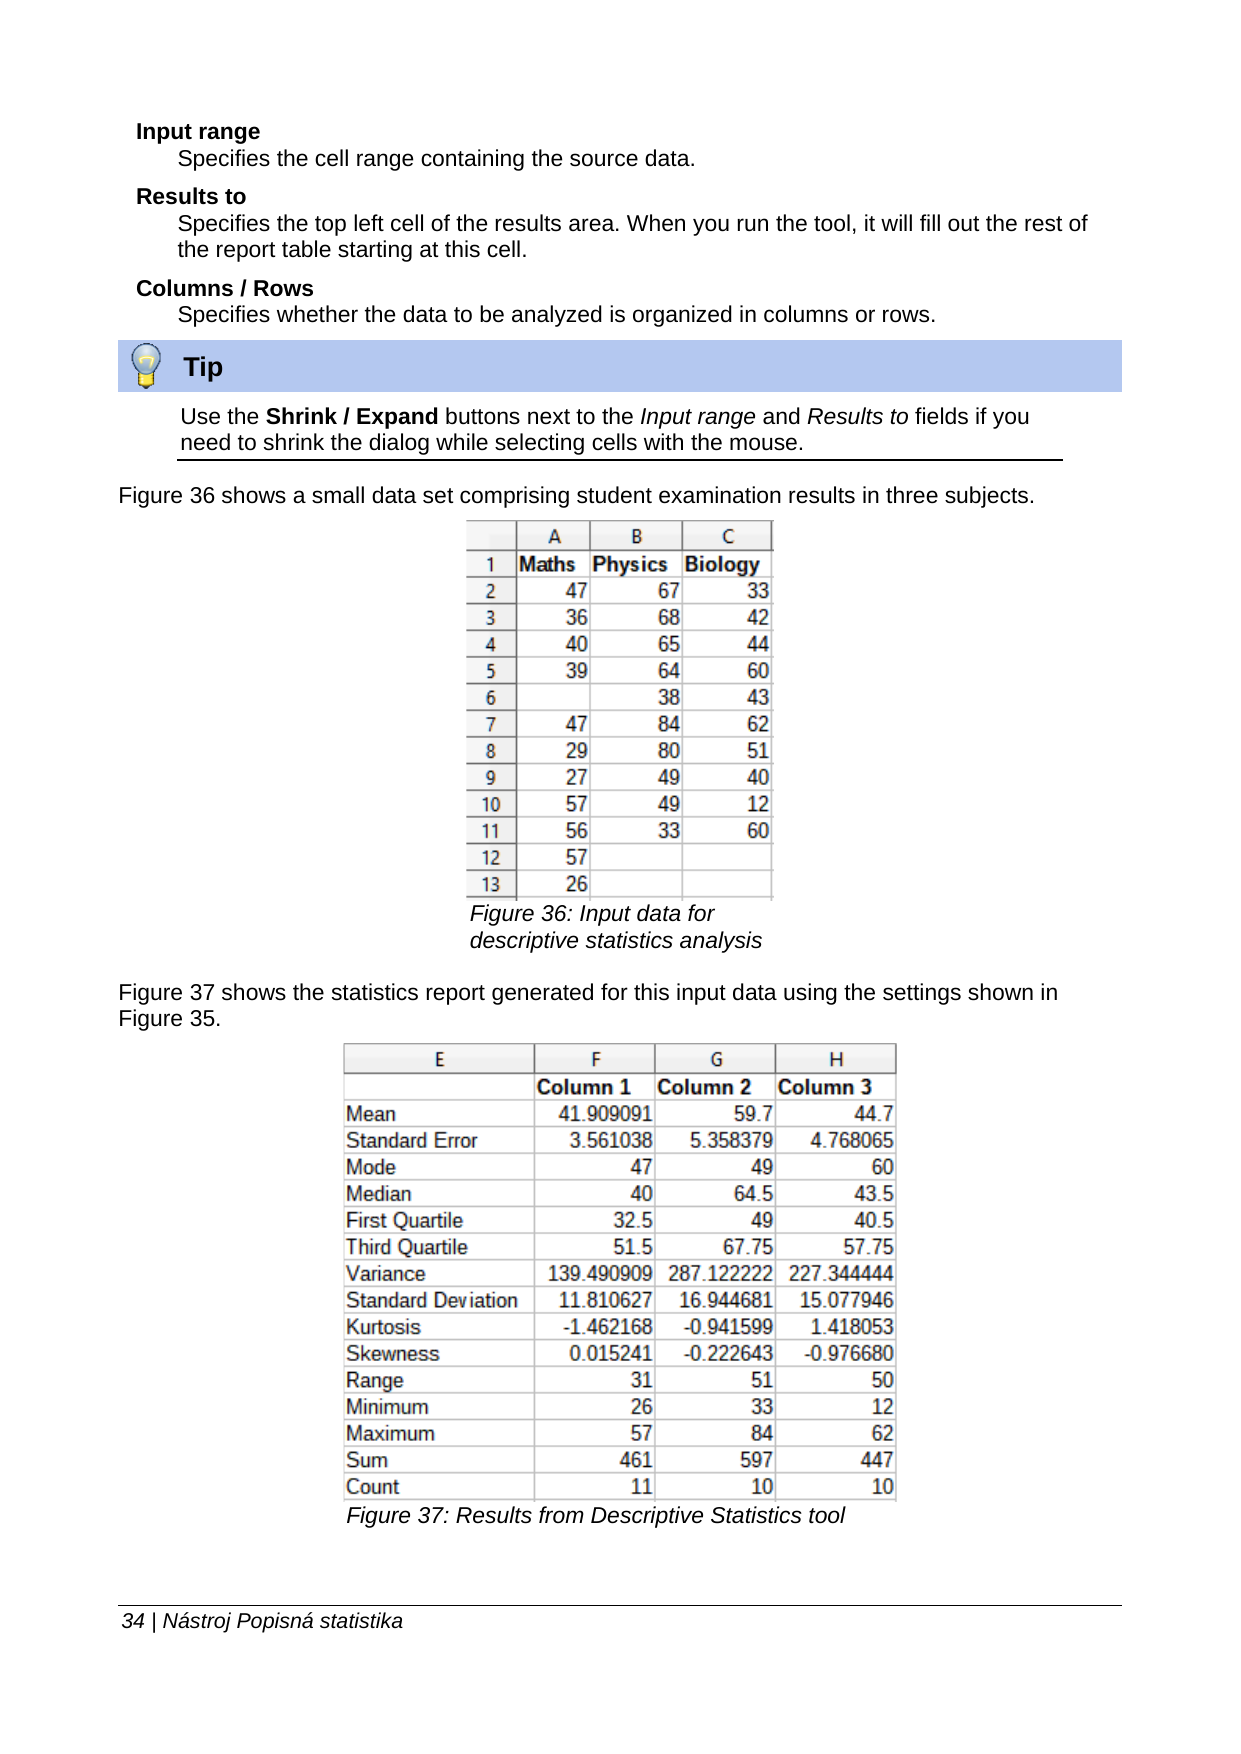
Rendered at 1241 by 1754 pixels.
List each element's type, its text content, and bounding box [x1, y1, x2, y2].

text Input range [136, 118, 1122, 144]
text Figure 37 shows the statistics report generated for this input data using the settings shown in Figure 35. [118, 979, 1122, 1031]
picture [343, 1043, 897, 1502]
text Specifies the cell range containing the source data. [177, 144, 1122, 171]
text Use the Shrink / Expand buttons next to the Input range and Results to fields if you need to shrink the dialog while selecting cells with the mouse. [177, 400, 1063, 459]
text Specifies the top left cell of the results area. When you run the tool, it will fill out the rest of the report table starting at this cell. [177, 210, 1122, 262]
text Specifies whether the data to be analyzed is organized in columns or rows. [177, 301, 1122, 328]
picture [466, 520, 774, 901]
text Results to [136, 183, 1122, 210]
text Figure 36: Input data for descriptive statistics analysis [469, 901, 771, 953]
picture [119, 341, 170, 392]
text Figure 36 shows a small data set comprising student examination results in three subjects. [118, 482, 1122, 508]
text Figure 37: Results from Descriptive Statistics tool [346, 1502, 894, 1528]
subtitle Tip [118, 340, 1122, 392]
text Columns / Rows [136, 275, 1122, 301]
